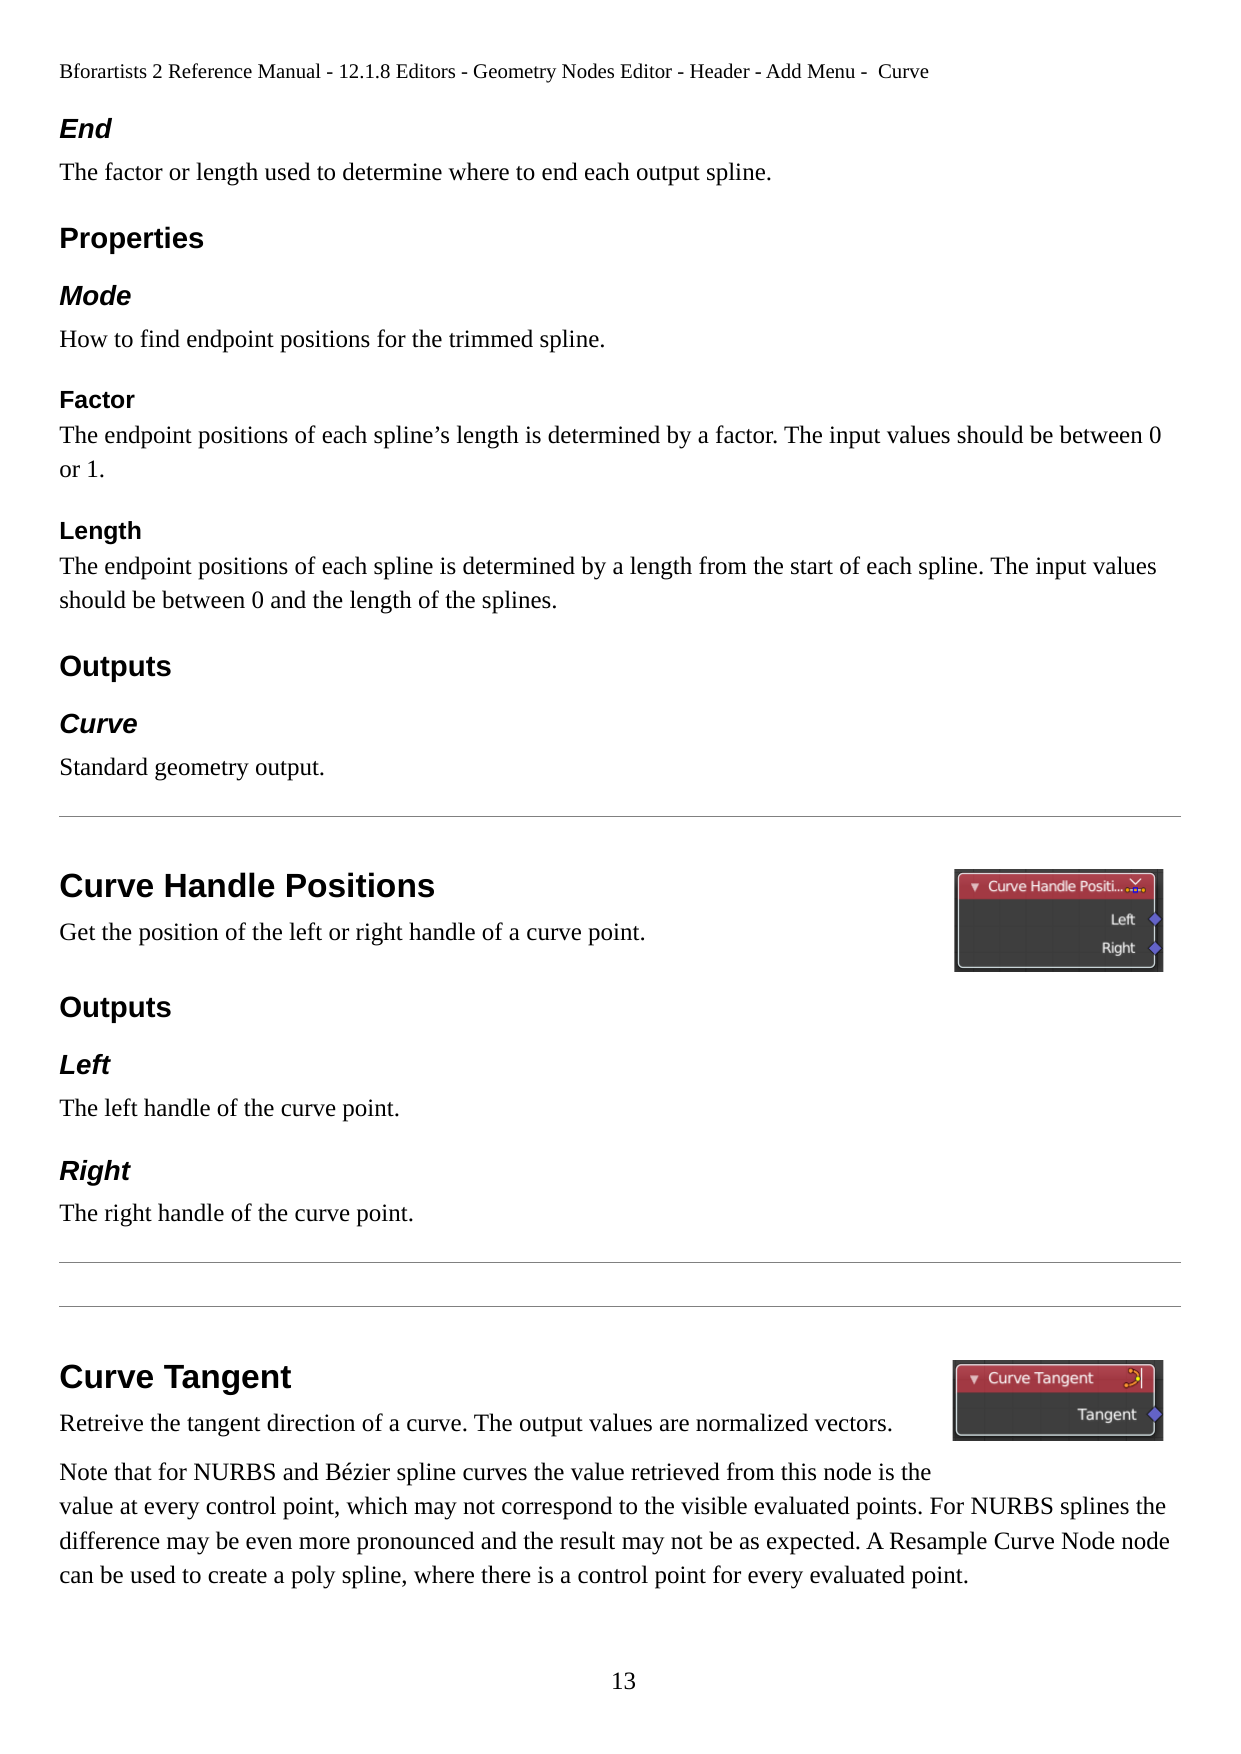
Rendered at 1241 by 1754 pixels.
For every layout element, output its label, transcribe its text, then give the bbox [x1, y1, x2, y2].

subtitle End [59, 113, 1181, 144]
picture [954, 869, 1164, 972]
text The left handle of the curve point. [59, 1093, 1181, 1121]
text The endpoint positions of each spline’s length is determined by a factor. The input values should be between 0 or 1. [59, 420, 1181, 483]
subtitle Factor [59, 385, 1181, 414]
subtitle Outputs [59, 649, 1181, 683]
text The factor or length used to determine where to end each output spline. [59, 157, 1181, 186]
subtitle Outputs [59, 989, 1181, 1023]
subtitle Curve Handle Positions [59, 866, 1181, 905]
subtitle Curve [59, 708, 1181, 740]
picture [952, 1360, 1164, 1441]
subtitle Left [59, 1048, 1181, 1080]
text Standard geometry output. [59, 752, 1181, 781]
subtitle Properties [59, 221, 1181, 254]
text The endpoint positions of each spline is determined by a length from the start of each spline. The input values should be between 0 and the length of the splines. [59, 551, 1181, 614]
subtitle Right [59, 1154, 1181, 1186]
text How to find endpoint positions for the trimmed spline. [59, 324, 1181, 352]
text Get the position of the left or right handle of a curve point. [59, 917, 954, 946]
text Note that for NURBS and Bézier spline curves the value retrieved from this node is the value at every control point, which may not correspond to the visible evaluated points. For NURBS splines the difference may be even more pronounced and the result may not be as expected. A Resample Curve Node node can be used to create a poly spline, where there is a control point for every evaluated point. [59, 1457, 1181, 1589]
text The right handle of the curve point. [59, 1198, 1181, 1227]
text Retreive the tangent direction of a curve. The output values are normalized vectors. [59, 1408, 952, 1437]
subtitle Length [59, 516, 1181, 545]
subtitle Mode [59, 279, 1181, 311]
subtitle Curve Tangent [59, 1357, 1181, 1395]
